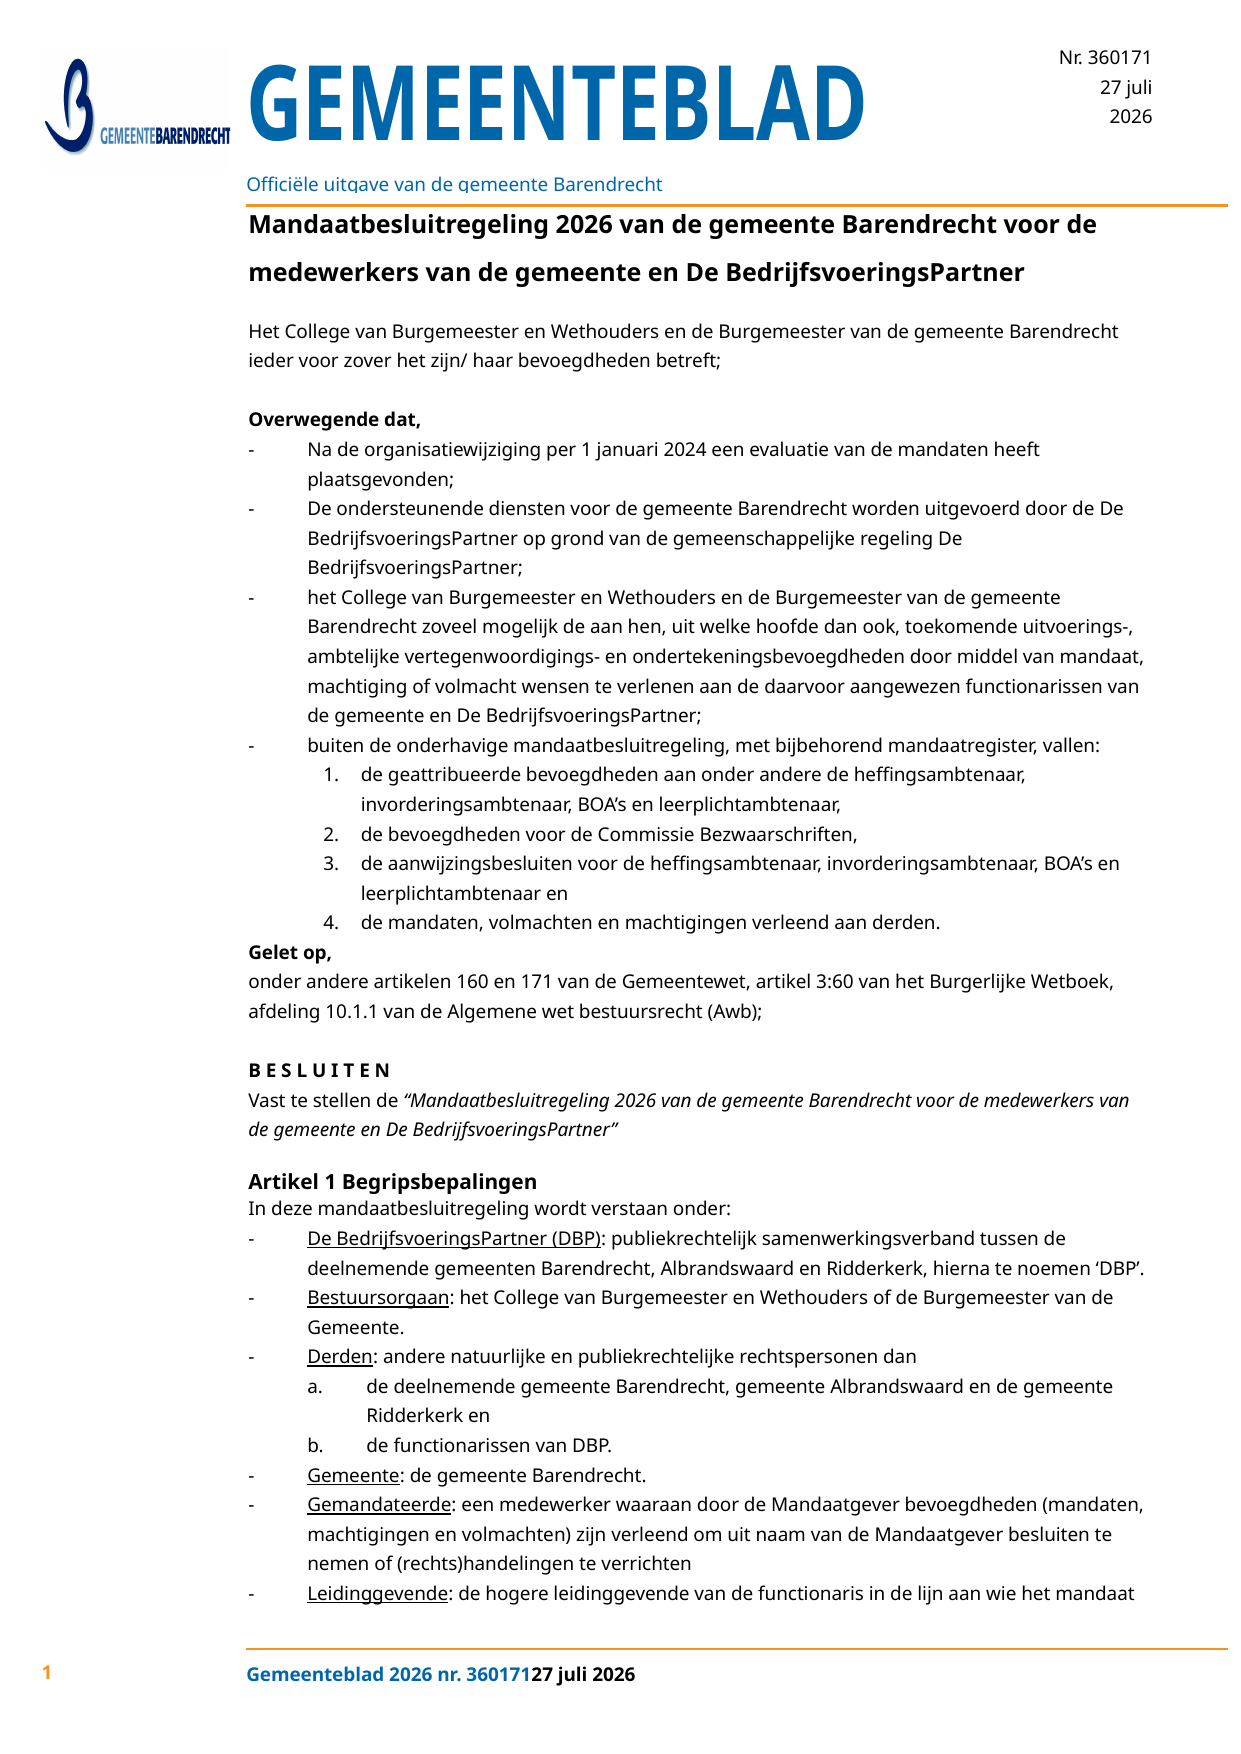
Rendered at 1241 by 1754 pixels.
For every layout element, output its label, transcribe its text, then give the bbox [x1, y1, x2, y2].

text B E S L U I T E N [248, 1057, 1152, 1083]
text Artikel 1 Begripsbepalingen [248, 1167, 1152, 1196]
list De BedrijfsvoeringsPartner (DBP): publiekrechtelijk samenwerkingsverband tussen de deelnemende gemeenten Barendrecht, Albrandswaard en Ridderkerk, hierna te noemen ‘DBP’. [248, 1225, 1152, 1280]
text Het College van Burgemeester en Wethouders en de Burgemeester van de gemeente Barendrecht ieder voor zover het zijn/ haar bevoegdheden betreft; [248, 318, 1152, 373]
list De ondersteunende diensten voor de gemeente Barendrecht worden uitgevoerd door de De BedrijfsvoeringsPartner op grond van de gemeenschappelijke regeling De BedrijfsvoeringsPartner; [248, 495, 1152, 580]
text Mandaatbesluitregeling 2026 van de gemeente Barendrecht voor de medewerkers van de gemeente en De BedrijfsvoeringsPartner [248, 207, 1152, 288]
list de aanwijzingsbesluiten voor de heffingsambtenaar, invorderingsambtenaar, BOA’s en leerplichtambtenaar en [323, 850, 1152, 906]
list de mandaten, volmachten en machtigingen verleend aan derden. [323, 909, 1152, 935]
list Gemandateerde: een medewerker waaraan door de Mandaatgever bevoegdheden (mandaten, machtigingen en volmachten) zijn verleend om uit naam van de Mandaatgever besluiten te nemen of (rechts)handelingen te verrichten [248, 1491, 1152, 1576]
text Vast te stellen de “Mandaatbesluitregeling 2026 van de gemeente Barendrecht voor de medewerkers van de gemeente en De BedrijfsvoeringsPartner” [248, 1087, 1152, 1142]
list het College van Burgemeester en Wethouders en de Burgemeester van de gemeente Barendrecht zoveel mogelijk de aan hen, uit welke hoofde dan ook, toekomende uitvoerings-, ambtelijke vertegenwoordigings- en ondertekeningsbevoegdheden door middel van mandaat, machtiging of volmacht wensen te verlenen aan de daarvoor aangewezen functionarissen van de gemeente en De BedrijfsvoeringsPartner; [248, 584, 1152, 728]
text Gelet op, [248, 939, 1152, 965]
list de functionarissen van DBP. [307, 1432, 1152, 1458]
list de bevoegdheden voor de Commissie Bezwaarschriften, [323, 821, 1152, 847]
list Derden: andere natuurlijke en publiekrechtelijke rechtspersonen dan [248, 1343, 1152, 1369]
list buiten de onderhavige mandaatbesluitregeling, met bijbehorend mandaatregister, vallen: [248, 732, 1152, 758]
list Na de organisatiewijziging per 1 januari 2024 een evaluatie van de mandaten heeft plaatsgevonden; [248, 436, 1152, 492]
list de deelnemende gemeente Barendrecht, gemeente Albrandswaard en de gemeente Ridderkerk en [307, 1373, 1152, 1428]
list Bestuursorgaan: het College van Burgemeester en Wethouders of de Burgemeester van de Gemeente. [248, 1284, 1152, 1339]
list Leidinggevende: de hogere leidinggevende van de functionaris in de lijn aan wie het mandaat [248, 1580, 1152, 1606]
text In deze mandaatbesluitregeling wordt verstaan onder: [248, 1196, 1152, 1221]
list Gemeente: de gemeente Barendrecht. [248, 1462, 1152, 1487]
picture [41, 47, 231, 172]
text onder andere artikelen 160 en 171 van de Gemeentewet, artikel 3:60 van het Burgerlijke Wetboek, afdeling 10.1.1 van de Algemene wet bestuursrecht (Awb); [248, 969, 1152, 1024]
text Overwegende dat, [248, 407, 1152, 432]
list de geattribueerde bevoegdheden aan onder andere de heffingsambtenaar, invorderingsambtenaar, BOA’s en leerplichtambtenaar, [323, 762, 1152, 817]
